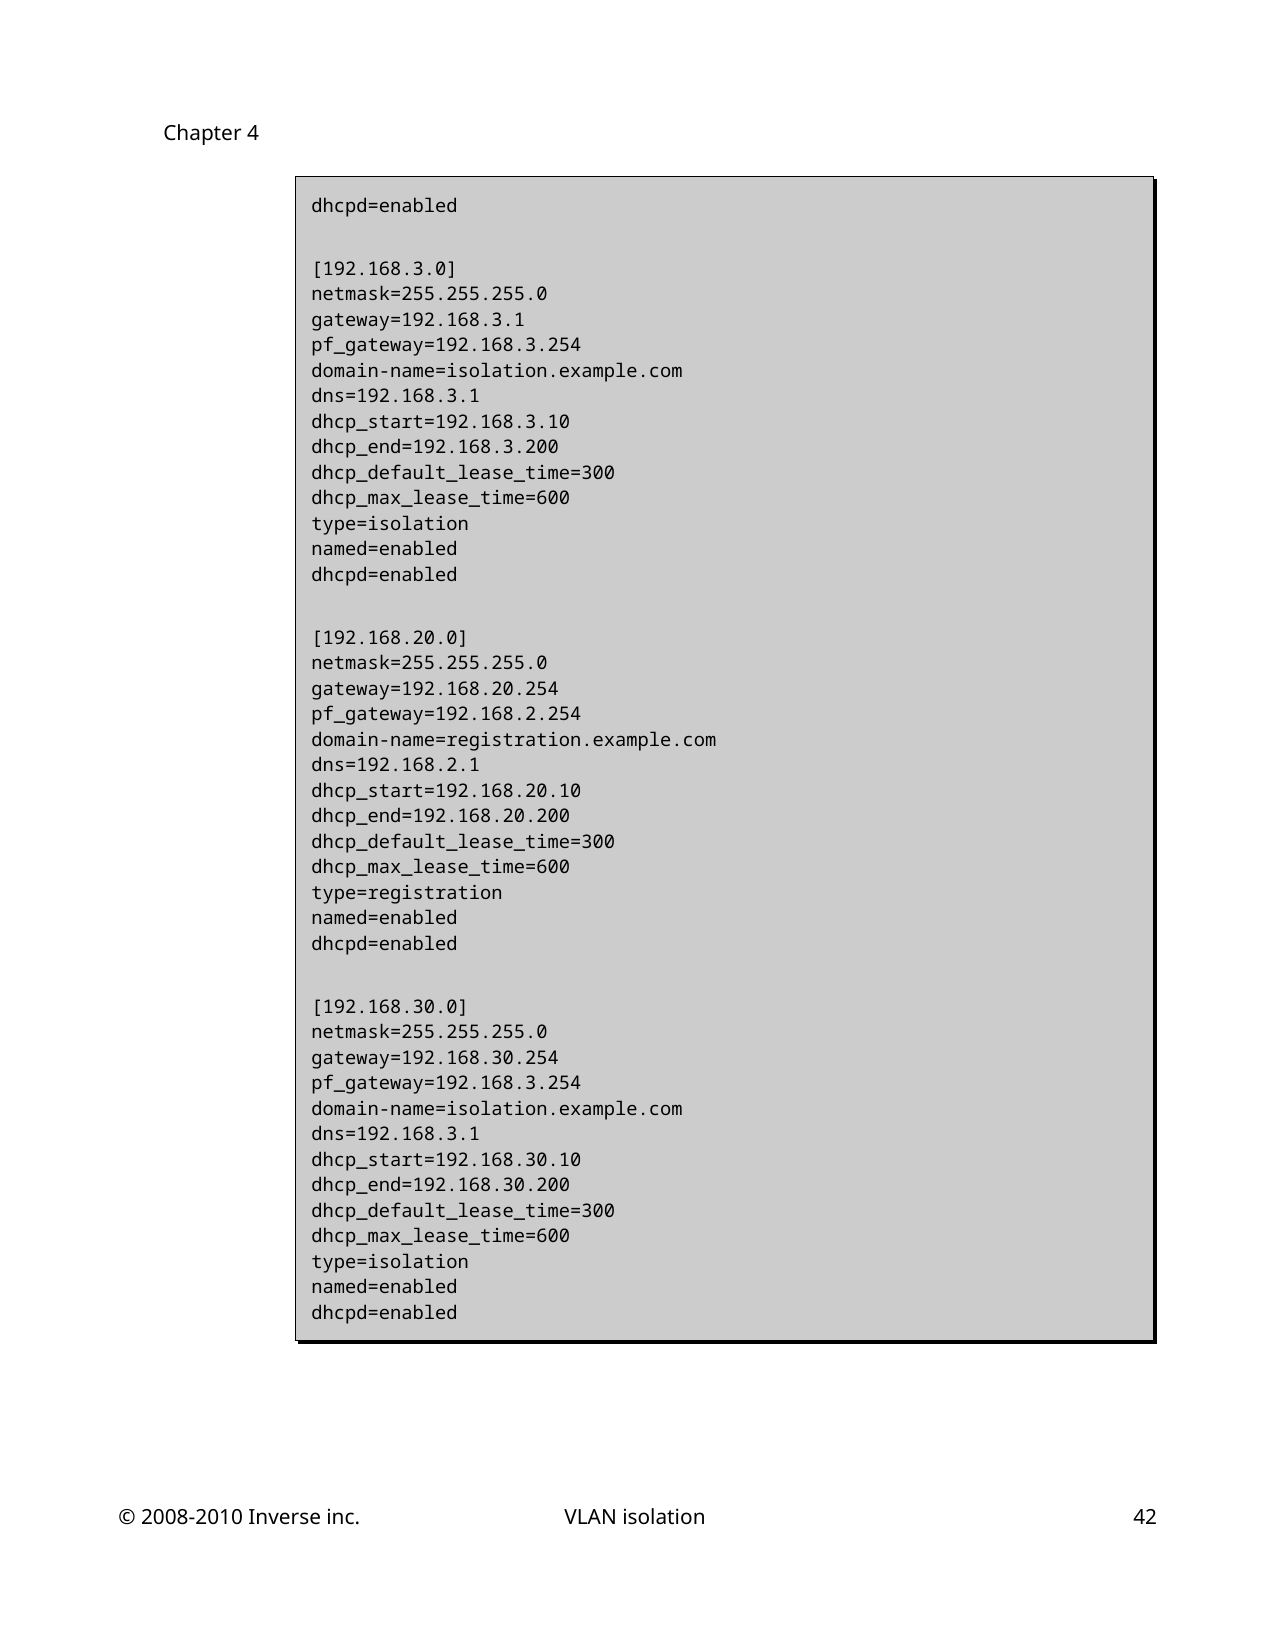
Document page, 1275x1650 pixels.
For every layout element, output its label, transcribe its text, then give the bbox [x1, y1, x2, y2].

text [192.168.30.0] netmask=255.255.255.0 gateway=192.168.30.254 pf_gateway=192.168.3.254 domain-name=isolation.example.com dns=192.168.3.1 dhcp_start=192.168.30.10 dhcp_end=192.168.30.200 dhcp_default_lease_time=300 dhcp_max_lease_time=600 type=isolation named=enabled dhcpd=enabled [296, 977, 1153, 1340]
text dhcpd=enabled [296, 177, 1153, 207]
text [192.168.3.0] netmask=255.255.255.0 gateway=192.168.3.1 pf_gateway=192.168.3.254 domain-name=isolation.example.com dns=192.168.3.1 dhcp_start=192.168.3.10 dhcp_end=192.168.3.200 dhcp_default_lease_time=300 dhcp_max_lease_time=600 type=isolation named=enabled dhcpd=enabled [296, 239, 1153, 577]
text [192.168.20.0] netmask=255.255.255.0 gateway=192.168.20.254 pf_gateway=192.168.2.254 domain-name=registration.example.com dns=192.168.2.1 dhcp_start=192.168.20.10 dhcp_end=192.168.20.200 dhcp_default_lease_time=300 dhcp_max_lease_time=600 type=registration named=enabled dhcpd=enabled [296, 608, 1153, 946]
